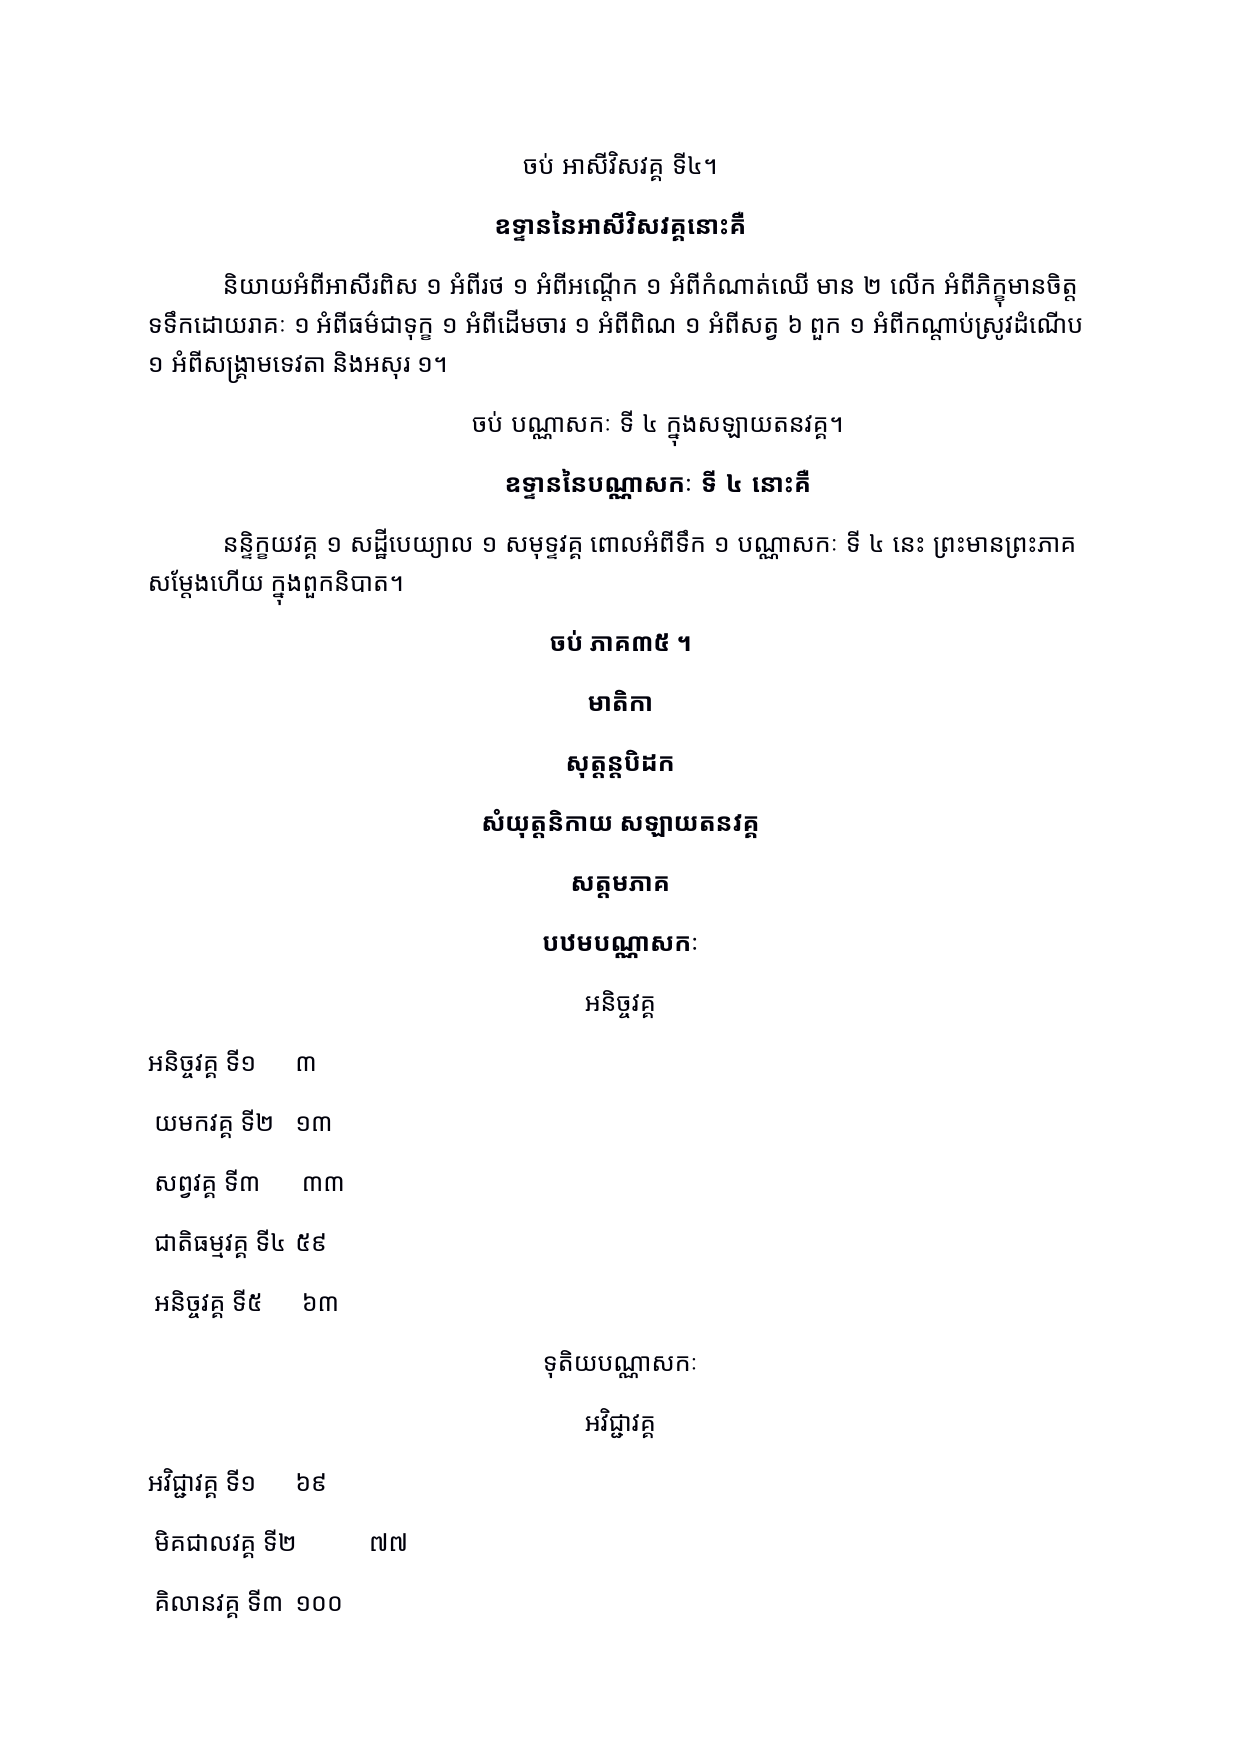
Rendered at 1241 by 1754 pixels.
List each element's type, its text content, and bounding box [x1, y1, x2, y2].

text សំយុត្តនិកាយ សឡាយតនវគ្គ [148, 805, 1093, 839]
text ឧទ្ទាននៃបណ្ណាសកៈ ទី ៤ នោះគឺ [148, 466, 1093, 500]
text ចប់ ភាគ៣៥ ។ [148, 625, 1093, 659]
text អនិច្ចវគ្គ [148, 985, 1093, 1019]
text អនិច្ចវគ្គ ទី៥ ៦៣ [148, 1285, 1093, 1319]
text អវិជ្ជាវគ្គ ទី១ ៦៩ [148, 1465, 1093, 1499]
text ជាតិធម្មវគ្គ ទី៤ ៥៩ [148, 1225, 1093, 1259]
text សព្វវគ្គ ទី៣ ៣៣ [148, 1165, 1093, 1199]
text ឧទ្ទាននៃអាសីវិសវគ្គនោះគឺ [148, 208, 1093, 242]
text មាតិកា [148, 685, 1093, 719]
text និយាយអំពីអាសីរពិស ១ អំពីរថ ១ អំពីអណ្តើក ១ អំពីកំណាត់ឈើ មាន ២ លើក អំពីភិក្ខុមានចិត្តទទឹកដោយរាគៈ ១ អំពីធម៌ជាទុក្ខ ១ អំពីដើមចារ ១ អំពីពិណ ១ អំពីសត្វ ៦ ពួក ១ អំពីកណ្តាប់ស្រូវដំណើប ១ អំពីសង្រ្គាមទេវតា និងអសុរ ១។ [148, 268, 1093, 380]
text សត្តមភាគ [148, 865, 1093, 899]
text គិលានវគ្គ ទី៣ ១០០ [148, 1585, 1093, 1619]
text បឋមបណ្ណាសកៈ [148, 925, 1093, 959]
text ចប់ អាសីវិសវគ្គ ទី៤។ [148, 148, 1093, 182]
text អវិជ្ជាវគ្គ [148, 1405, 1093, 1439]
text ចប់ បណ្ណាសកៈ ទី ៤ ក្នុងសឡាយតនវគ្គ។ [148, 406, 1093, 440]
text ទុតិយបណ្ណាសកៈ [148, 1345, 1093, 1379]
text នន្ទិក្ខយវគ្គ ១ សដ្ឋីបេយ្យាល ១ សមុទ្ទវគ្គ ពោលអំពីទឹក ១ បណ្ណាសកៈ ទី ៤ នេះ ព្រះមានព្រះភាគ សម្តែងហើយ ក្នុងពួកនិបាត។ [148, 526, 1093, 599]
text មិគជាលវគ្គ ទី២ ៧៧ [148, 1525, 1093, 1559]
text សុត្តន្តបិដក [148, 745, 1093, 779]
text យមកវគ្គ ទី២ ១៣ [148, 1105, 1093, 1139]
text អនិច្ចវគ្គ ទី១ ៣ [148, 1045, 1093, 1079]
